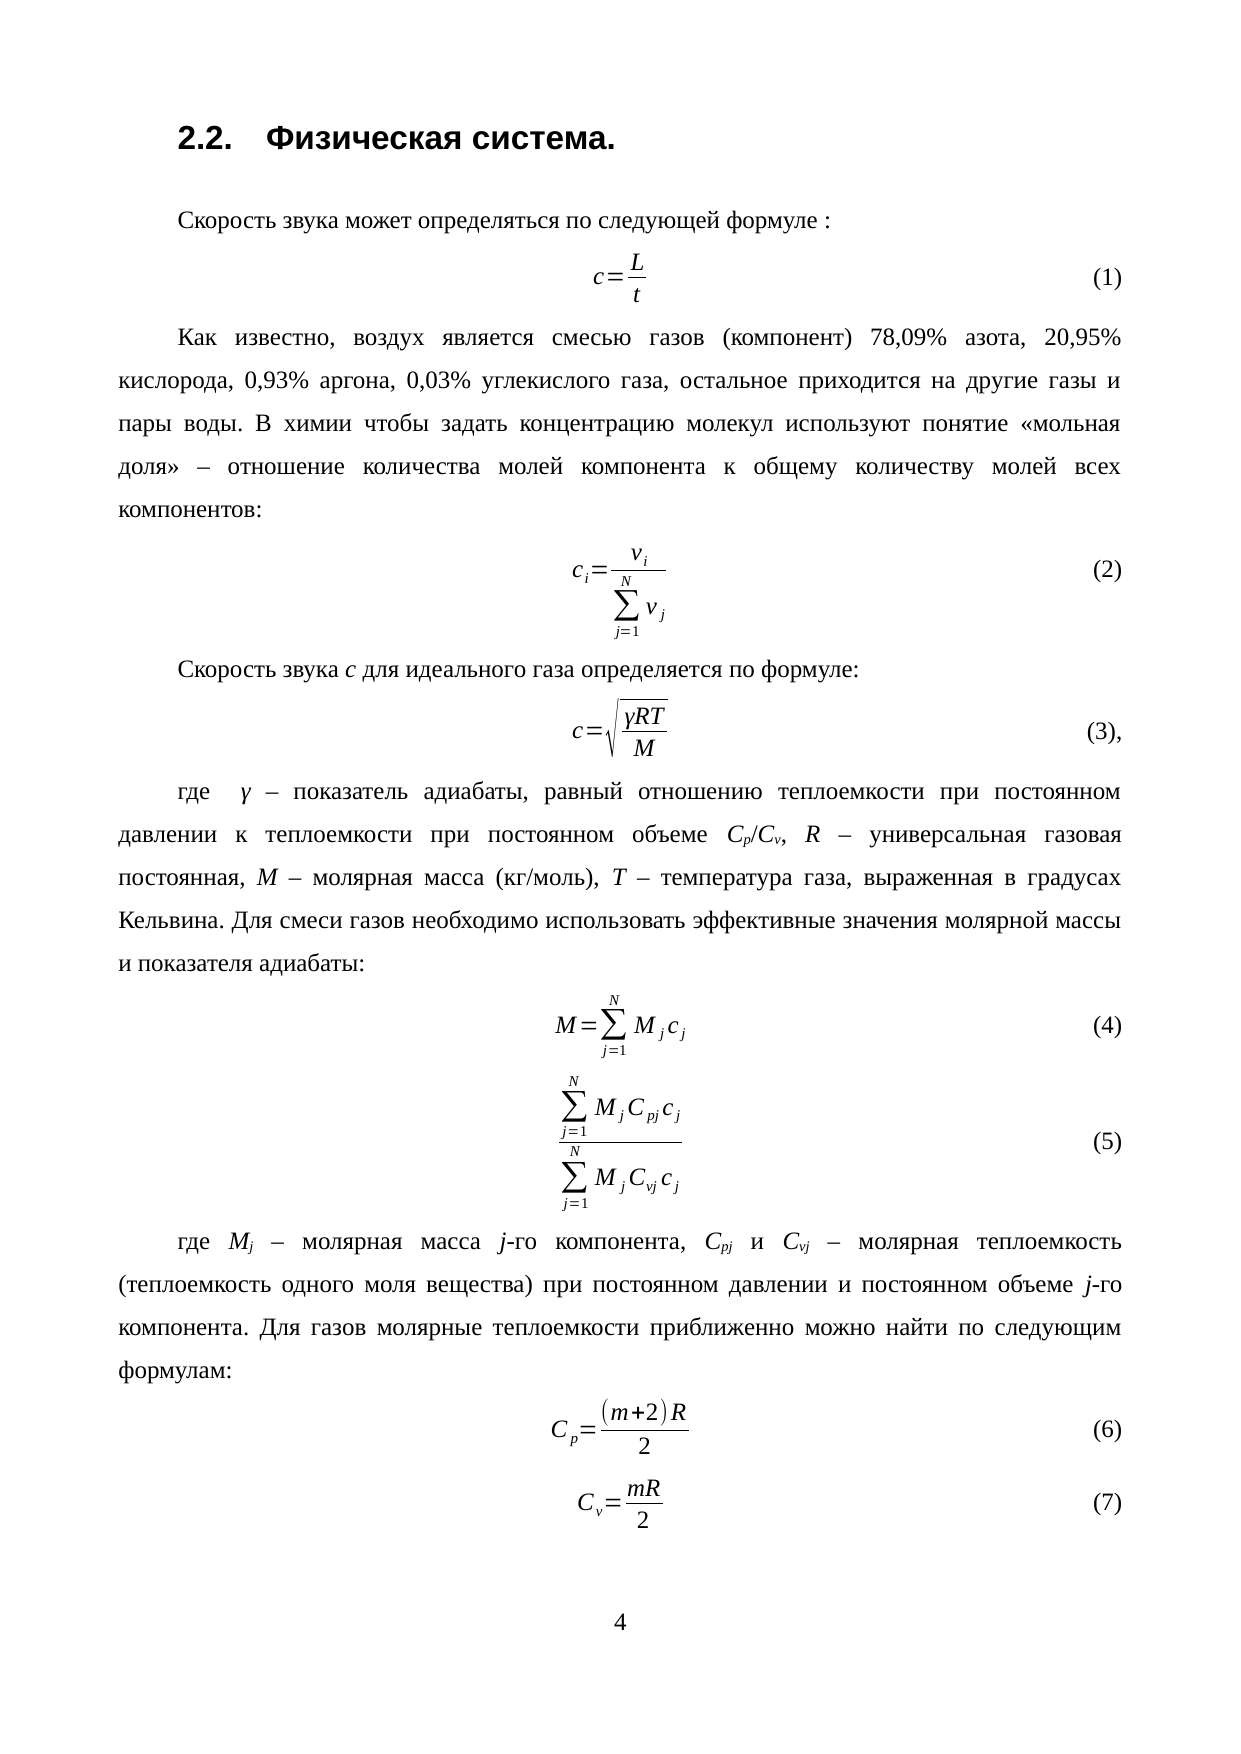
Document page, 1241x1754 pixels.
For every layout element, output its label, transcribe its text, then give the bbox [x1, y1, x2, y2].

text (2) [118, 537, 1122, 640]
text (1) [118, 248, 1122, 307]
subtitle Физическая система. [118, 118, 1122, 157]
text где Mj – молярная масса j-го компонента, Сpj и Cvj – молярная теплоемкость (теплоемкость одного моля вещества) при постоянном давлении и постоянном объеме j-го компонента. Для газов молярные теплоемкости приближенно можно найти по следующим формулам: [118, 1226, 1122, 1384]
text (3), [118, 697, 1122, 761]
text (6) [118, 1398, 1122, 1460]
text (7) [118, 1474, 1122, 1533]
text Скорость звука может определяться по следующей формуле : [118, 205, 1122, 234]
text где γ – показатель адиабаты, равный отношению теплоемкости при постоянном давлении к теплоемкости при постоянном объеме Cp/Cv, R – универсальная газовая постоянная, M – молярная масса (кг/моль), T – температура газа, выраженная в градусах Кельвина. Для смеси газов необходимо использовать эффективные значения молярной массы и показателя адиабаты: [118, 776, 1122, 977]
text (5) [118, 1073, 1122, 1211]
text Как известно, воздух является смесью газов (компонент) 78,09% азота, 20,95% кислорода, 0,93% аргона, 0,03% углекислого газа, остальное приходится на другие газы и пары воды. В химии чтобы задать концентрацию молекул используют понятие «мольная доля» – отношение количества молей компонента к общему количеству молей всех компонентов: [118, 322, 1122, 523]
text Скорость звука c для идеального газа определяется по формуле: [118, 654, 1122, 683]
text (4) [118, 991, 1122, 1059]
